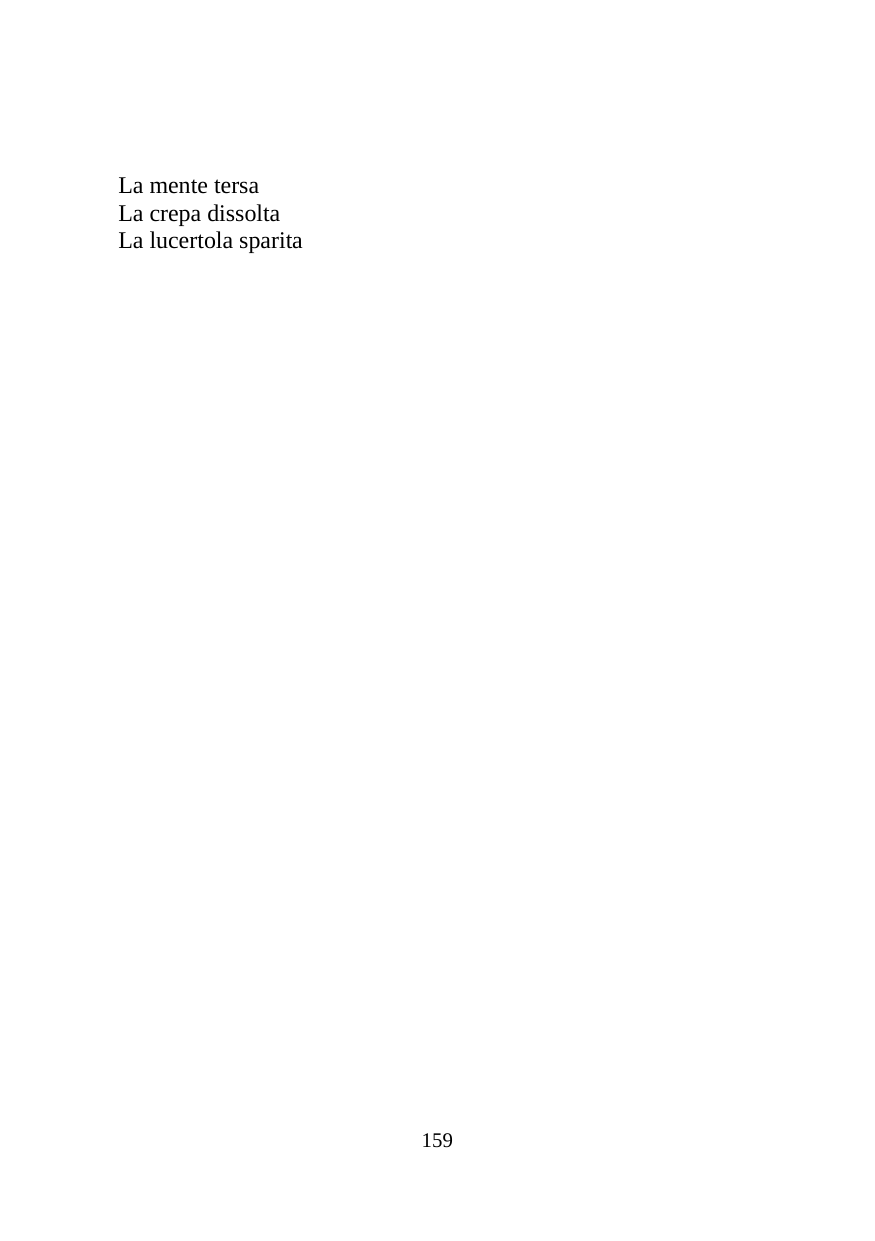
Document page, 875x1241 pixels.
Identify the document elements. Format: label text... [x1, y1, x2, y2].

text La crepa dissolta [88, 199, 786, 227]
text La mente tersa [88, 171, 786, 199]
text La lucertola sparita [88, 227, 786, 254]
